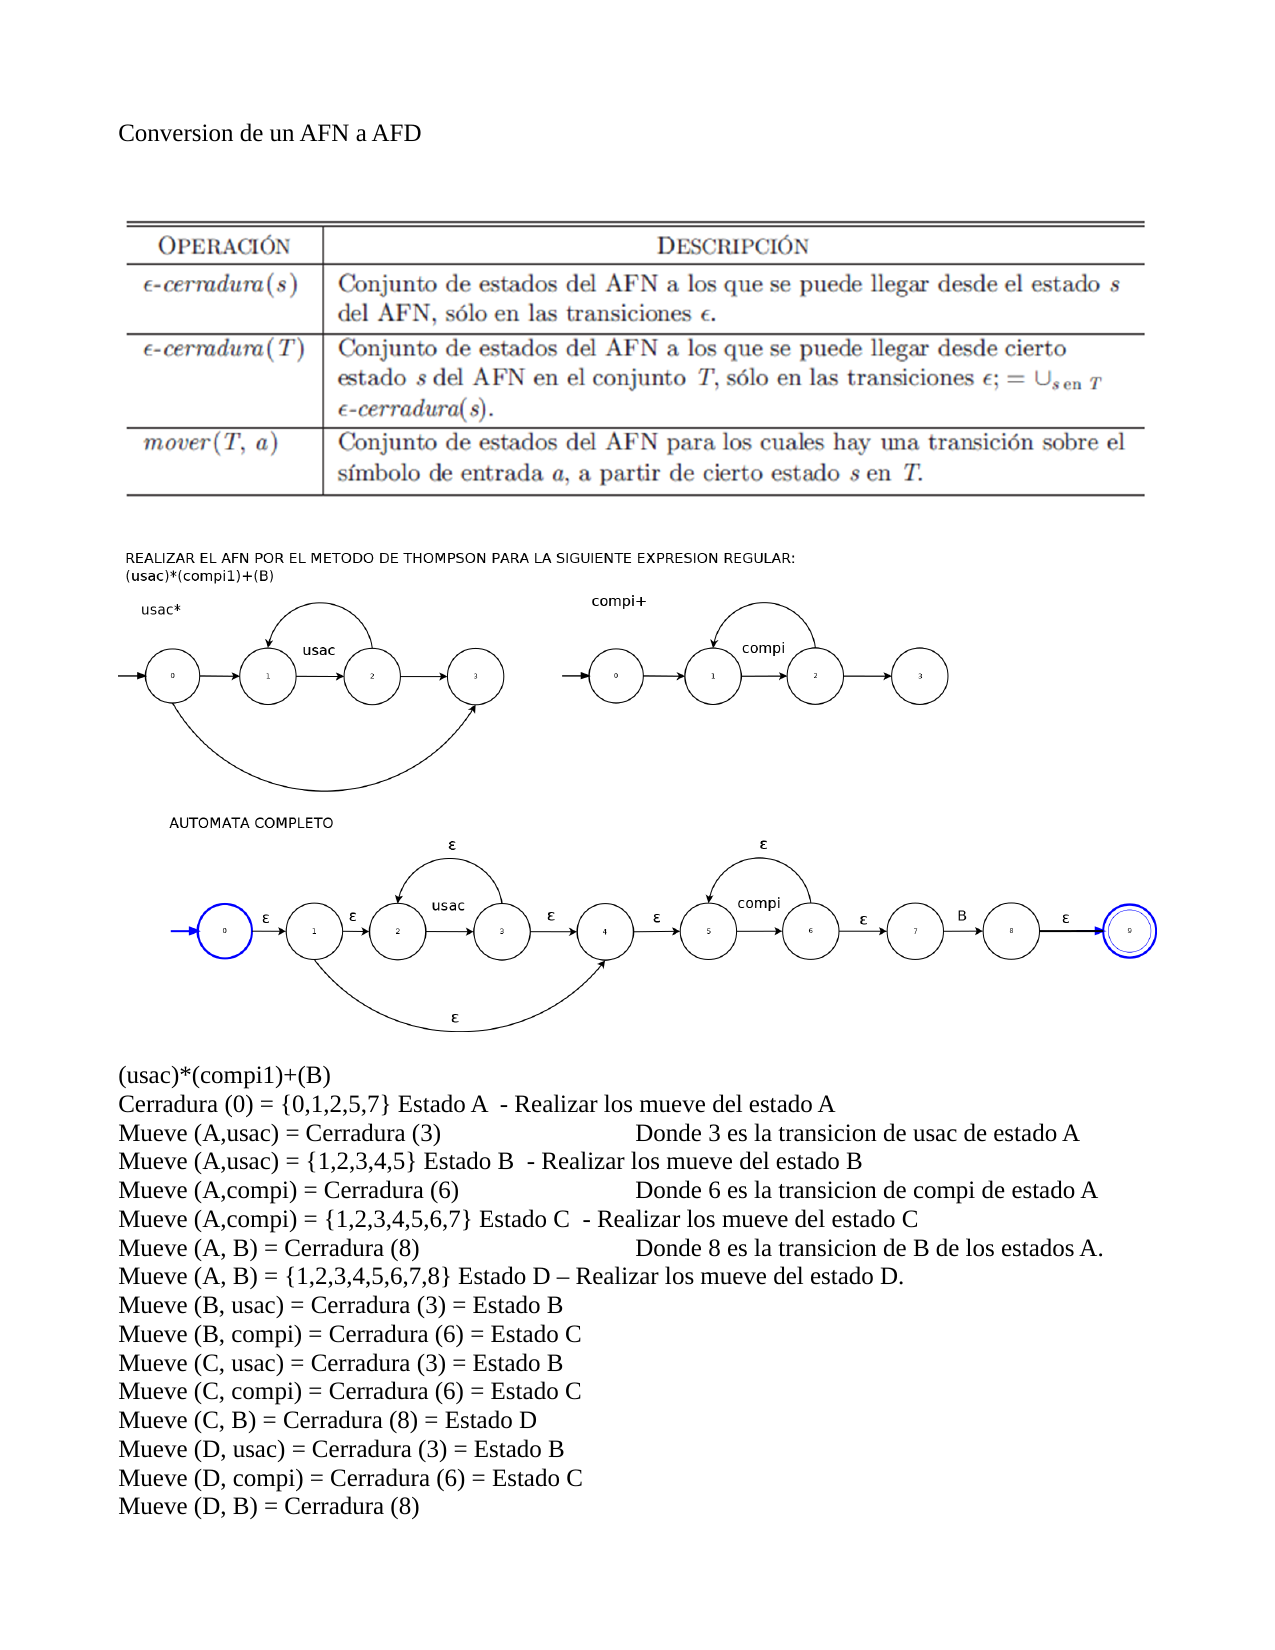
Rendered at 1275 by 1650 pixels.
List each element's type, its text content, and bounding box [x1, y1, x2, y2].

text Conversion de un AFN a AFD [118, 118, 1157, 147]
text Mueve (D, B) = Cerradura (8) [118, 1491, 1157, 1520]
text Cerradura (0) = {0,1,2,5,7} Estado A - Realizar los mueve del estado A [118, 1089, 1157, 1118]
text Mueve (A,compi) = {1,2,3,4,5,6,7} Estado C - Realizar los mueve del estado C [118, 1204, 1157, 1233]
text Mueve (D, usac) = Cerradura (3) = Estado B [118, 1434, 1157, 1463]
picture [118, 549, 1157, 1032]
text (usac)*(compi1)+(B) [118, 1060, 1157, 1089]
text Mueve (C, usac) = Cerradura (3) = Estado B [118, 1348, 1157, 1376]
text Mueve (B, usac) = Cerradura (3) = Estado B [118, 1290, 1157, 1319]
picture [112, 183, 1152, 512]
text Mueve (C, B) = Cerradura (8) = Estado D [118, 1405, 1157, 1434]
text Mueve (B, compi) = Cerradura (6) = Estado C [118, 1319, 1157, 1348]
text Mueve (D, compi) = Cerradura (6) = Estado C [118, 1463, 1157, 1491]
text Mueve (A, B) = {1,2,3,4,5,6,7,8} Estado D – Realizar los mueve del estado D. [118, 1261, 1157, 1290]
text Mueve (C, compi) = Cerradura (6) = Estado C [118, 1376, 1157, 1405]
text Mueve (A,usac) = Cerradura (3) Donde 3 es la transicion de usac de estado A [118, 1118, 1157, 1146]
text Mueve (A,usac) = {1,2,3,4,5} Estado B - Realizar los mueve del estado B [118, 1146, 1157, 1175]
text Mueve (A,compi) = Cerradura (6) Donde 6 es la transicion de compi de estado A [118, 1175, 1157, 1204]
text Mueve (A, B) = Cerradura (8) Donde 8 es la transicion de B de los estados A. [118, 1233, 1157, 1261]
